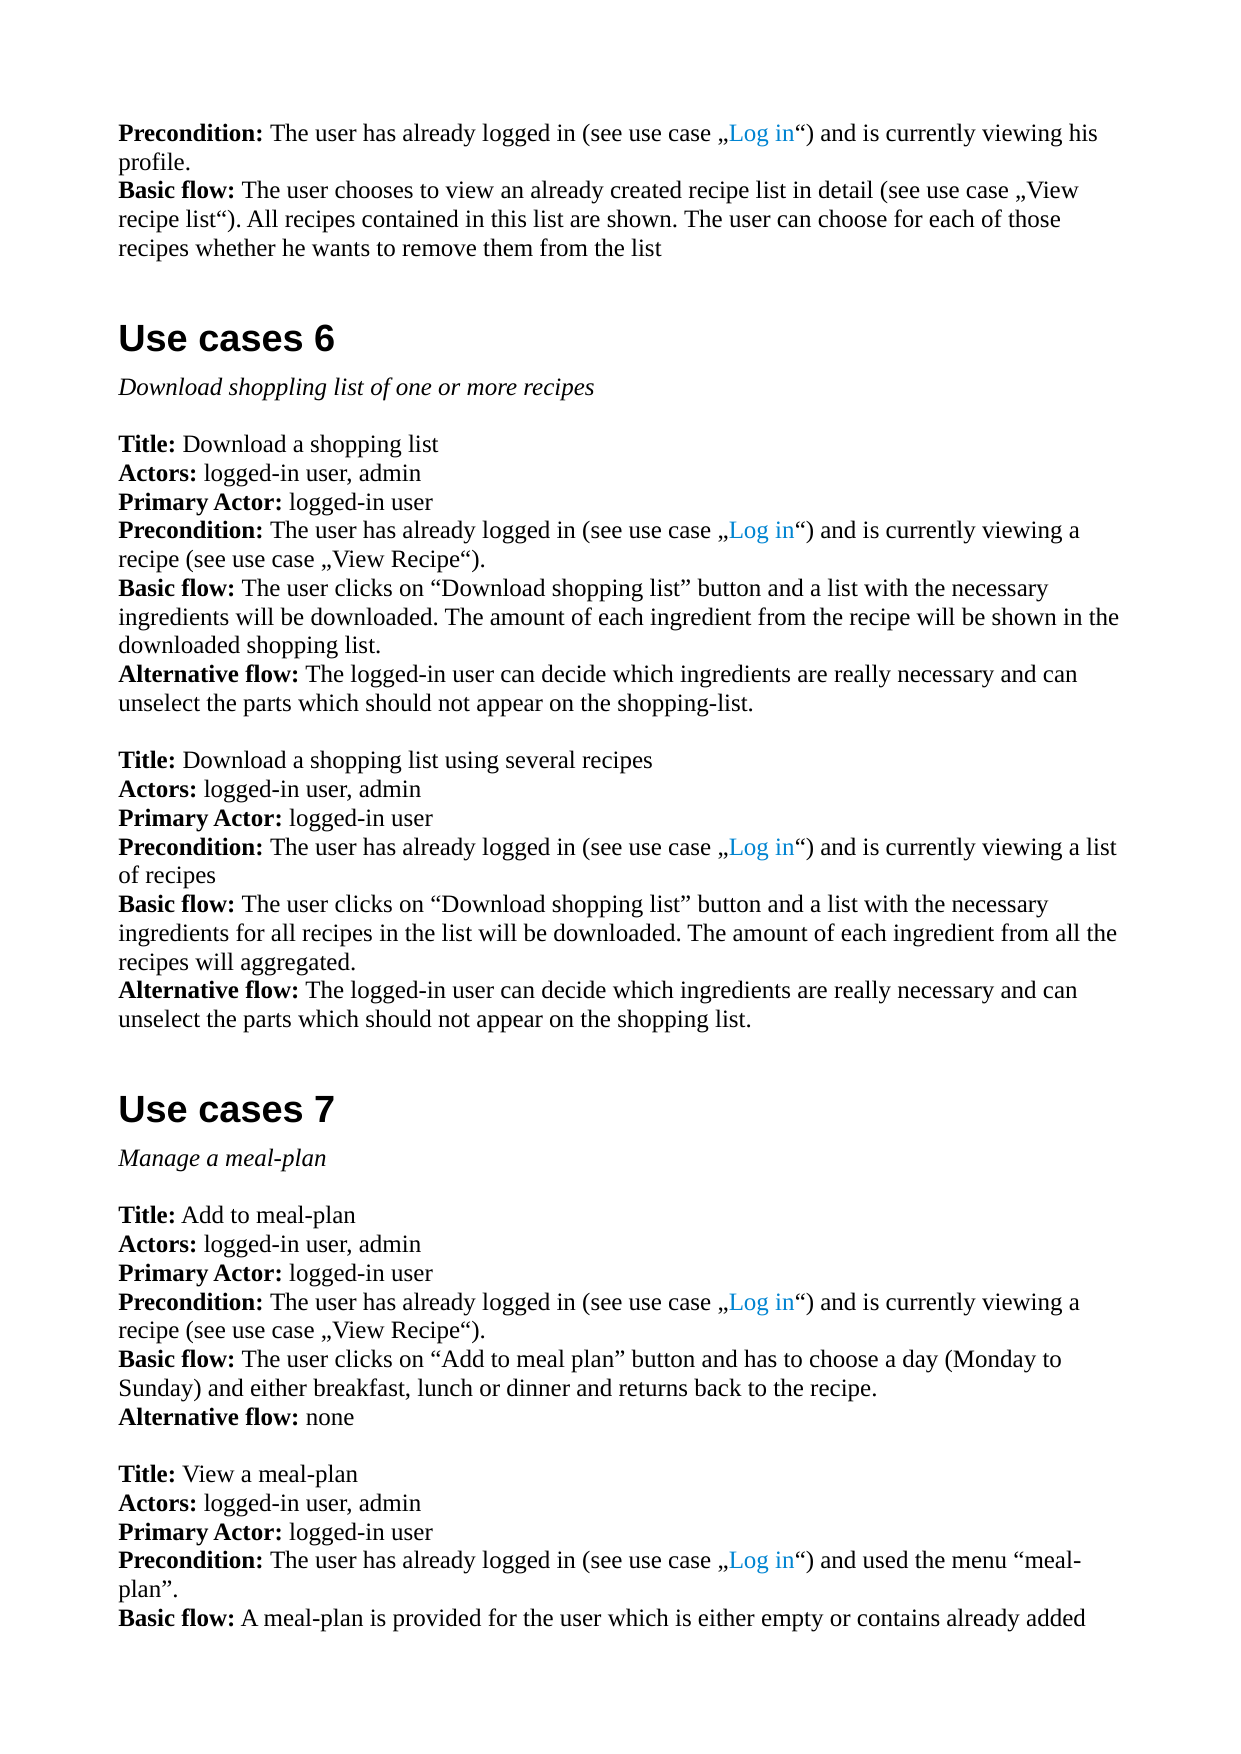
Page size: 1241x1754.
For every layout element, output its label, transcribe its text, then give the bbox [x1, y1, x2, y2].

text Primary Actor: logged-in user [118, 1258, 1122, 1287]
text Download shoppling list of one or more recipes [118, 372, 1122, 401]
text Alternative flow: none [118, 1402, 1122, 1430]
text Precondition: The user has already logged in (see use case „Log in“) and is currently viewing a recipe (see use case „View Recipe“). [118, 516, 1122, 573]
text Precondition: The user has already logged in (see use case „Log in“) and used the menu “meal-plan”. [118, 1545, 1122, 1603]
text Basic flow: A meal-plan is provided for the user which is either empty or contains already added [118, 1603, 1122, 1632]
text Basic flow: The user clicks on “Download shopping list” button and a list with the necessary ingredients will be downloaded. The amount of each ingredient from the recipe will be shown in the downloaded shopping list. [118, 573, 1122, 659]
subtitle Use cases 6 [118, 316, 1122, 359]
text Primary Actor: logged-in user [118, 1517, 1122, 1545]
text Primary Actor: logged-in user [118, 487, 1122, 516]
text Title: Add to meal-plan [118, 1200, 1122, 1229]
text Actors: logged-in user, admin [118, 458, 1122, 487]
text Title: Download a shopping list using several recipes [118, 746, 1122, 774]
text Title: Download a shopping list [118, 429, 1122, 458]
text Basic flow: The user chooses to view an already created recipe list in detail (see use case „View recipe list“). All recipes contained in this list are shown. The user can choose for each of those recipes whether he wants to remove them from the list [118, 176, 1122, 262]
text Title: View a meal-plan [118, 1459, 1122, 1488]
text Manage a meal-plan [118, 1143, 1122, 1172]
text Precondition: The user has already logged in (see use case „Log in“) and is currently viewing a list of recipes [118, 832, 1122, 889]
text Actors: logged-in user, admin [118, 1229, 1122, 1258]
text Alternative flow: The logged-in user can decide which ingredients are really necessary and can unselect the parts which should not appear on the shopping list. [118, 976, 1122, 1033]
text Primary Actor: logged-in user [118, 803, 1122, 832]
text Alternative flow: The logged-in user can decide which ingredients are really necessary and can unselect the parts which should not appear on the shopping-list. [118, 659, 1122, 717]
text Actors: logged-in user, admin [118, 1488, 1122, 1517]
text Basic flow: The user clicks on “Download shopping list” button and a list with the necessary ingredients for all recipes in the list will be downloaded. The amount of each ingredient from all the recipes will aggregated. [118, 889, 1122, 976]
text Actors: logged-in user, admin [118, 774, 1122, 803]
text Basic flow: The user clicks on “Add to meal plan” button and has to choose a day (Monday to Sunday) and either breakfast, lunch or dinner and returns back to the recipe. [118, 1344, 1122, 1402]
text Precondition: The user has already logged in (see use case „Log in“) and is currently viewing a recipe (see use case „View Recipe“). [118, 1287, 1122, 1344]
text Precondition: The user has already logged in (see use case „Log in“) and is currently viewing his profile. [118, 118, 1122, 176]
subtitle Use cases 7 [118, 1087, 1122, 1130]
